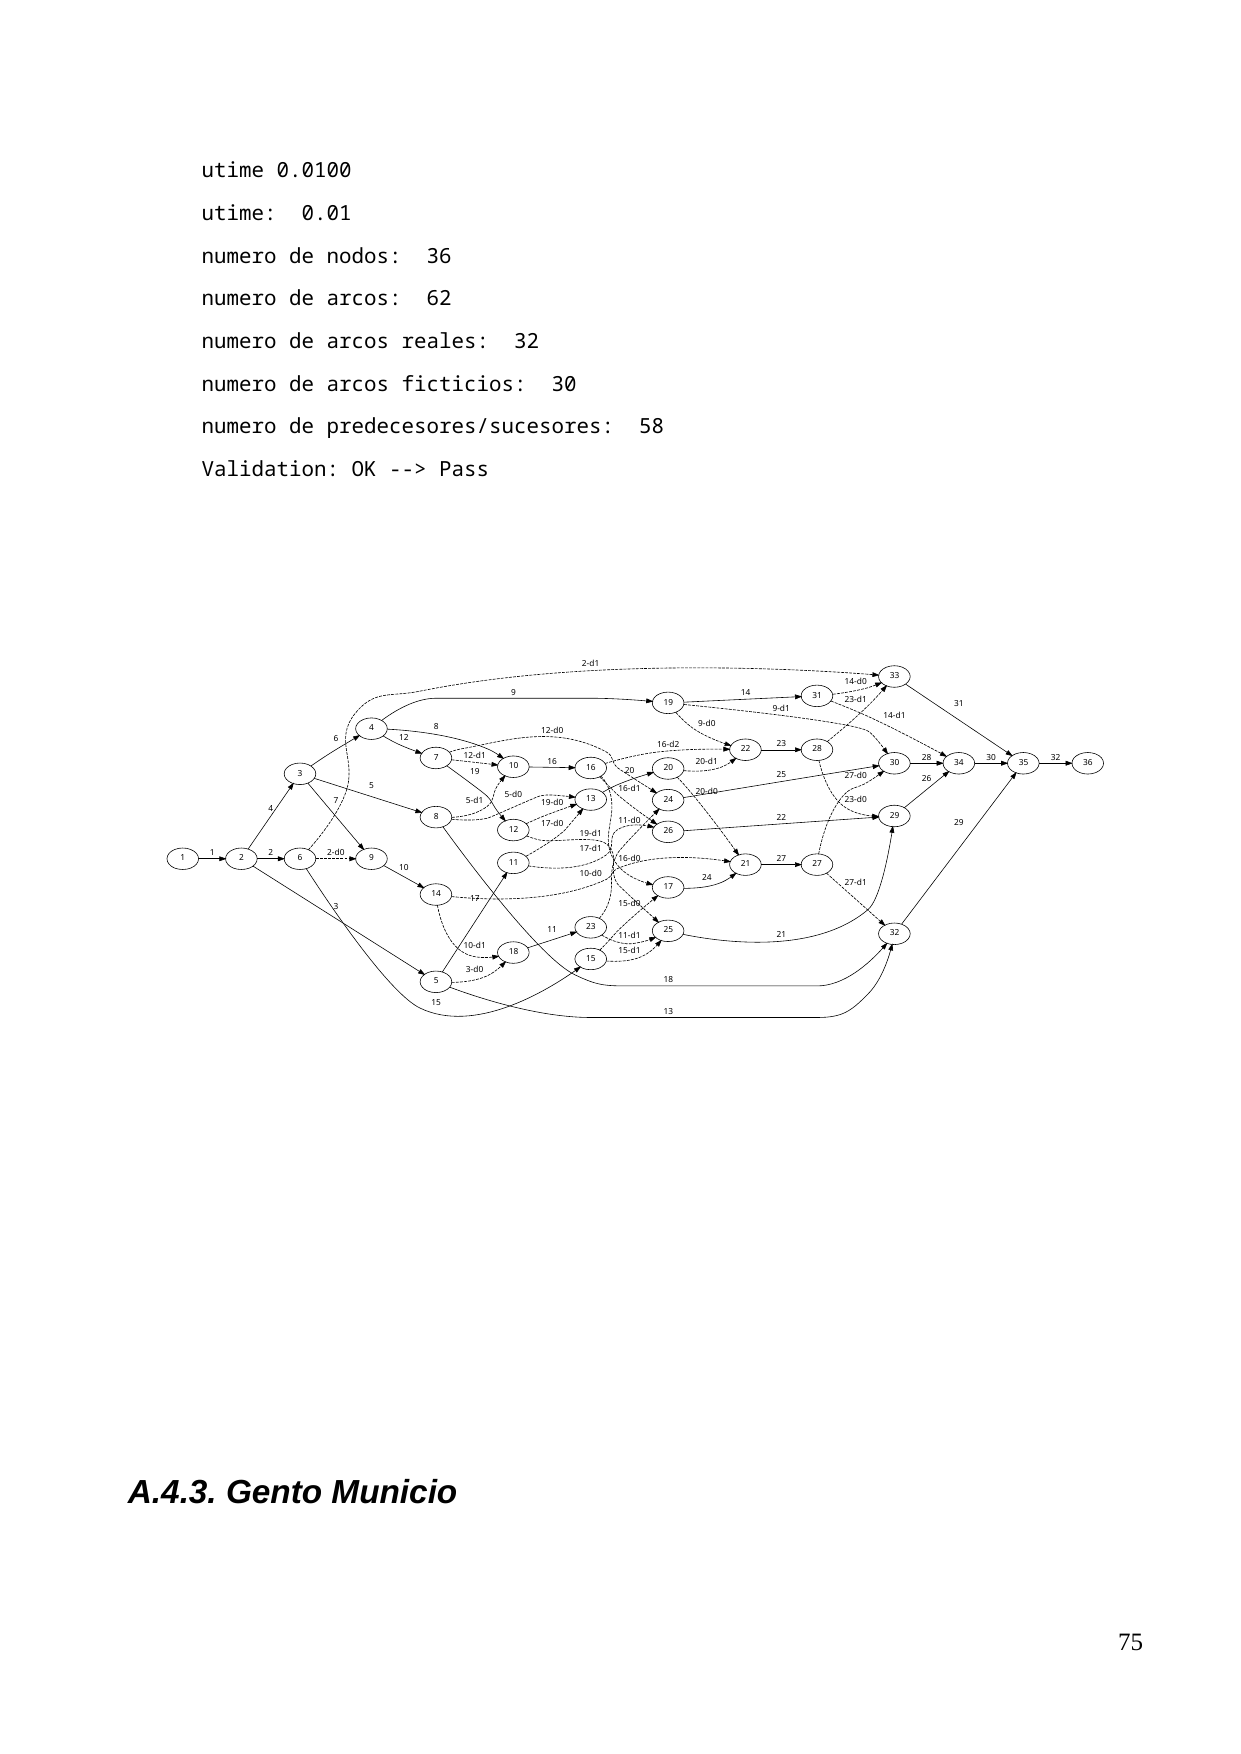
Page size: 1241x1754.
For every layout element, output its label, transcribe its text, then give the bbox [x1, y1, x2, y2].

text numero de arcos reales: 32 [201, 326, 1143, 354]
text utime 0.0100 [201, 156, 1143, 184]
text numero de arcos: 62 [201, 283, 1143, 312]
text numero de arcos ficticios: 30 [201, 369, 1143, 397]
text numero de predecesores/sucesores: 58 [201, 411, 1143, 440]
text Validation: OK --> Pass [201, 454, 1143, 482]
text numero de nodos: 36 [201, 241, 1143, 269]
subtitle Gento Municio [128, 1472, 1143, 1511]
text utime: 0.01 [201, 198, 1143, 227]
